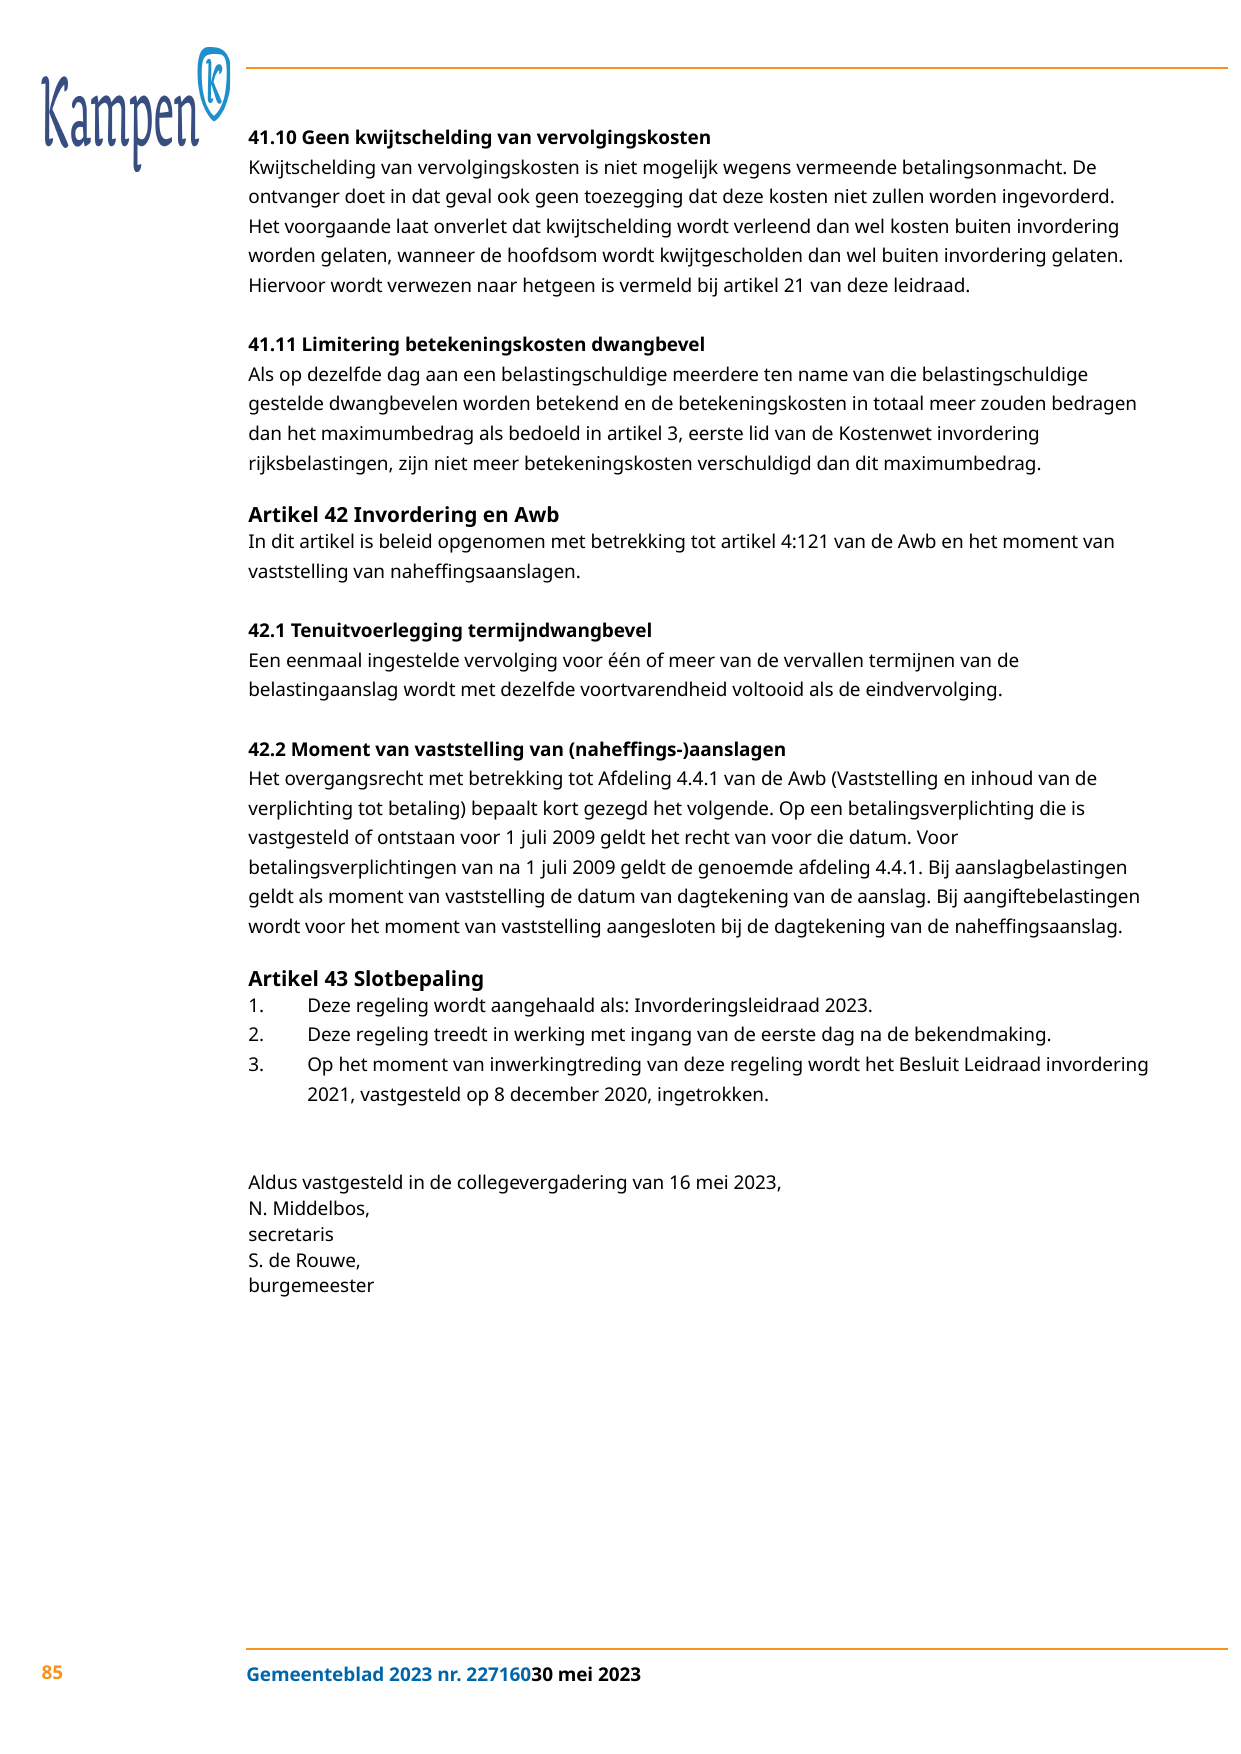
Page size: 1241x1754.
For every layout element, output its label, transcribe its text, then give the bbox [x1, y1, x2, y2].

text Het overgangsrecht met betrekking tot Afdeling 4.4.1 van de Awb (Vaststelling en inhoud van de verplichting tot betaling) bepaalt kort gezegd het volgende. Op een betalingsverplichting die is vastgesteld of ontstaan voor 1 juli 2009 geldt het recht van voor die datum. Voor betalingsverplichtingen van na 1 juli 2009 geldt de genoemde afdeling 4.4.1. Bij aanslagbelastingen geldt als moment van vaststelling de datum van dagtekening van de aanslag. Bij aangiftebelastingen wordt voor het moment van vaststelling aangesloten bij de dagtekening van de naheffingsaanslag. [248, 765, 1152, 939]
text N. Middelbos, [248, 1195, 1152, 1221]
list Deze regeling treedt in werking met ingang van de eerste dag na de bekendmaking. [248, 1022, 1152, 1047]
text Als op dezelfde dag aan een belastingschuldige meerdere ten name van die belastingschuldige gestelde dwangbevelen worden betekend en de betekeningskosten in totaal meer zouden bedragen dan het maximumbedrag als bedoeld in artikel 3, eerste lid van de Kostenwet invordering rijksbelastingen, zijn niet meer betekeningskosten verschuldigd dan dit maximumbedrag. [248, 361, 1152, 476]
text Artikel 43 Slotbepaling [248, 964, 1152, 992]
text Het voorgaande laat onverlet dat kwijtschelding wordt verleend dan wel kosten buiten invordering worden gelaten, wanneer de hoofdsom wordt kwijtgescholden dan wel buiten invordering gelaten. Hiervoor wordt verwezen naar hetgeen is vermeld bij artikel 21 van deze leidraad. [248, 213, 1152, 298]
text 41.10 Geen kwijtschelding van vervolgingskosten [248, 124, 1152, 150]
list Deze regeling wordt aangehaald als: Invorderingsleidraad 2023. [248, 992, 1152, 1018]
picture [41, 47, 231, 172]
text burgemeester [248, 1272, 1152, 1298]
text 41.11 Limitering betekeningskosten dwangbevel [248, 331, 1152, 357]
text 42.2 Moment van vaststelling van (naheffings-)aanslagen [248, 736, 1152, 761]
text Artikel 42 Invordering en Awb [248, 500, 1152, 529]
text secretaris [248, 1221, 1152, 1247]
text 42.1 Tenuitvoerlegging termijndwangbevel [248, 617, 1152, 643]
text Aldus vastgesteld in de collegevergadering van 16 mei 2023, [248, 1169, 1152, 1195]
text Kwijtschelding van vervolgingskosten is niet mogelijk wegens vermeende betalingsonmacht. De ontvanger doet in dat geval ook geen toezegging dat deze kosten niet zullen worden ingevorderd. [248, 154, 1152, 209]
list Op het moment van inwerkingtreding van deze regeling wordt het Besluit Leidraad invordering 2021, vastgesteld op 8 december 2020, ingetrokken. [248, 1051, 1152, 1107]
text Een eenmaal ingestelde vervolging voor één of meer van de vervallen termijnen van de belastingaanslag wordt met dezelfde voortvarendheid voltooid als de eindvervolging. [248, 647, 1152, 702]
text In dit artikel is beleid opgenomen met betrekking tot artikel 4:121 van de Awb en het moment van vaststelling van naheffingsaanslagen. [248, 529, 1152, 584]
text S. de Rouwe, [248, 1247, 1152, 1272]
